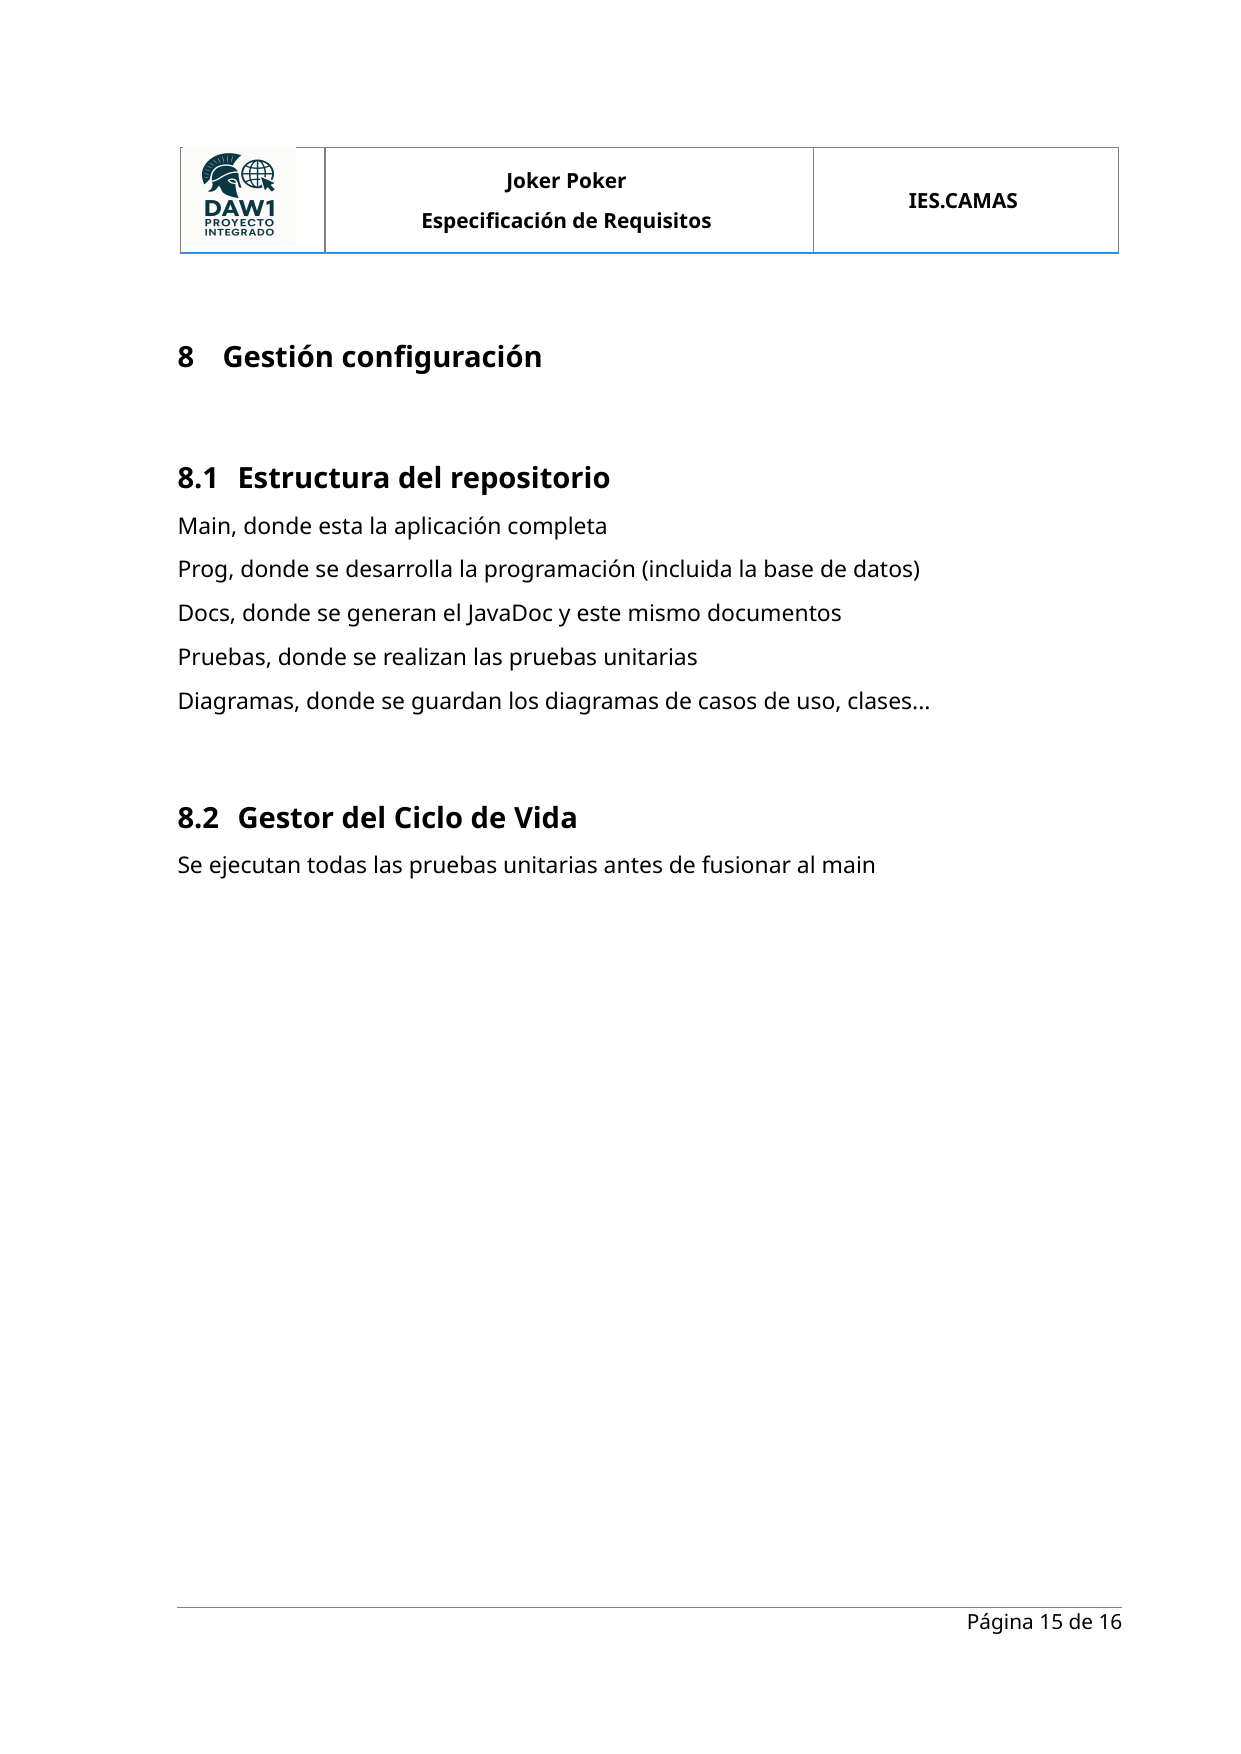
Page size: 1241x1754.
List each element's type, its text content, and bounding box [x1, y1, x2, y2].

text Se ejecutan todas las pruebas unitarias antes de fusionar al main [177, 849, 1122, 881]
text Docs, donde se generan el JavaDoc y este mismo documentos [177, 597, 1122, 628]
subtitle Gestión configuración [177, 336, 1122, 376]
subtitle Gestor del Ciclo de Vida [177, 797, 1122, 837]
picture [183, 147, 296, 246]
subtitle Estructura del repositorio [177, 457, 1122, 497]
text Diagramas, donde se guardan los diagramas de casos de uso, clases... [177, 684, 1122, 716]
text Main, donde esta la aplicación completa [177, 509, 1122, 541]
text Pruebas, donde se realizan las pruebas unitarias [177, 641, 1122, 672]
text Prog, donde se desarrolla la programación (incluida la base de datos) [177, 553, 1122, 584]
